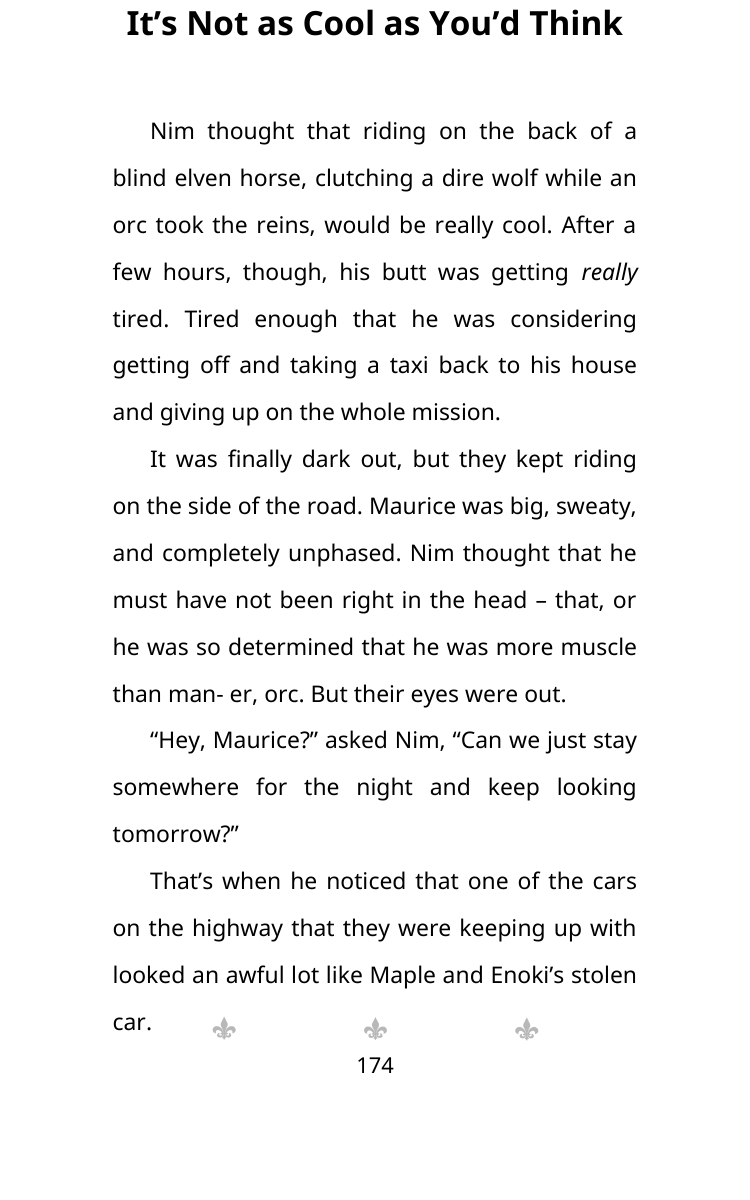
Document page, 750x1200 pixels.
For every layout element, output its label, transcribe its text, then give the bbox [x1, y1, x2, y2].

text That’s when he noticed that one of the cars on the highway that they were keeping up with looked an awful lot like Maple and Enoki’s stolen car. [112, 865, 637, 1037]
text Nim thought that riding on the back of a blind elven horse, clutching a dire wolf while an orc took the reins, would be really cool. After a few hours, though, his butt was getting really tired. Tired enough that he was considering getting off and taking a taxi back to his house and giving up on the whole mission. [112, 115, 637, 427]
subtitle It’s Not as Cool as You’d Think [112, 0, 637, 45]
text “Hey, Maurice?” asked Nim, “Can we just stay somewhere for the night and keep looking tomorrow?” [112, 724, 637, 849]
text It was finally dark out, but they kept riding on the side of the road. Maurice was big, sweaty, and completely unphased. Nim thought that he must have not been right in the head – that, or he was so determined that he was more muscle than man- er, orc. But their eyes were out. [112, 443, 637, 709]
